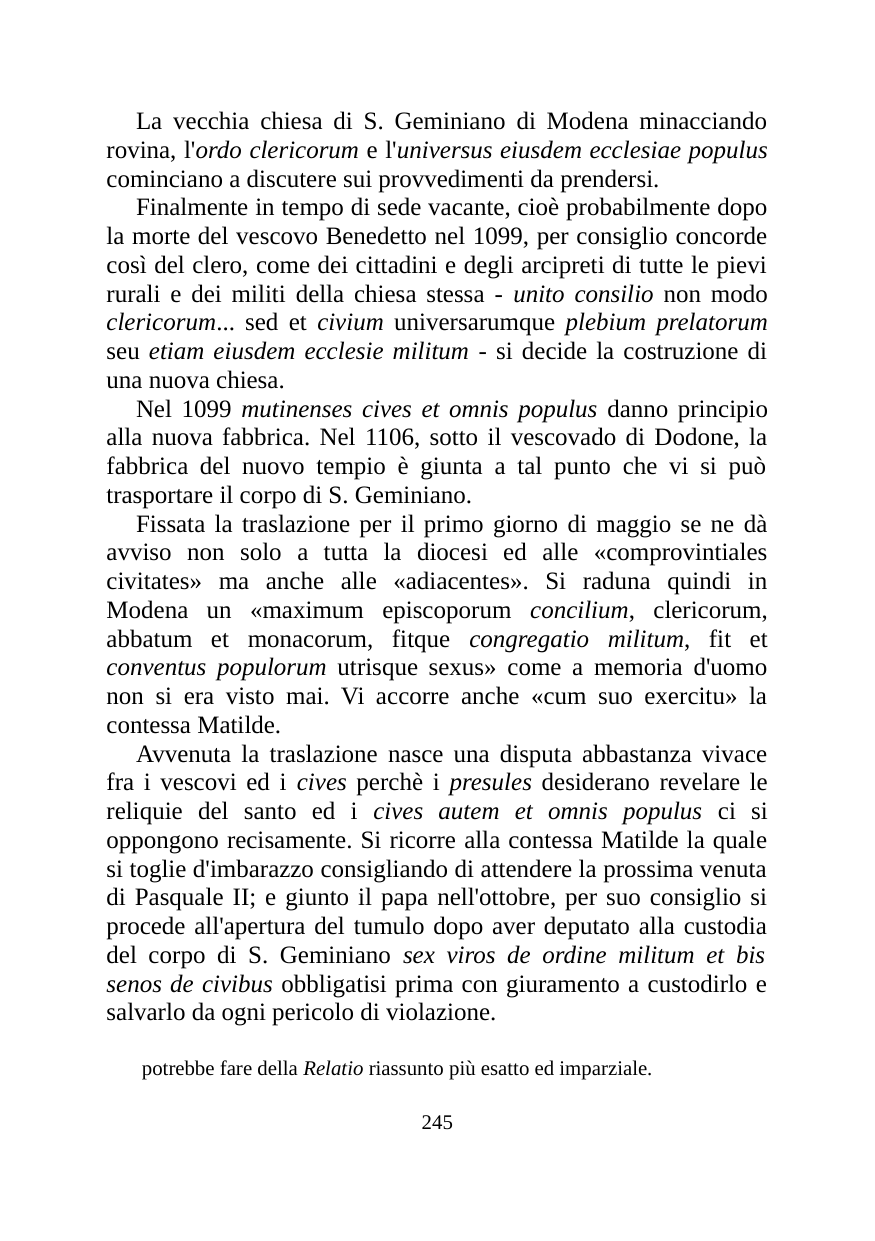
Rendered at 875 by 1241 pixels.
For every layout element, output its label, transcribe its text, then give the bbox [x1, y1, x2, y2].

text Finalmente in tempo di sede vacante, cioè probabilmente dopo la morte del vescovo Benedetto nel 1099, per consiglio concorde così del clero, come dei cittadini e degli arcipreti di tutte le pievi rurali e dei militi della chiesa stessa - unito consilio non modo clericorum... sed et civium universarumque plebium prelatorum seu etiam eiusdem ecclesie militum - si decide la costruzione di una nuova chiesa. [106, 192, 768, 394]
text potrebbe fare della Relatio riassunto più esatto ed imparziale. [106, 1056, 768, 1080]
text Nel 1099 mutinenses cives et omnis populus danno principio alla nuova fabbrica. Nel 1106, sotto il vescovado di Dodone, la fabbrica del nuovo tempio è giunta a tal punto che vi si può trasportare il corpo di S. Geminiano. [106, 394, 768, 509]
text La vecchia chiesa di S. Geminiano di Modena minacciando rovina, l'ordo clericorum e l'universus eiusdem ecclesiae populus cominciano a discutere sui provvedimenti da prendersi. [106, 106, 768, 192]
text Fissata la traslazione per il primo giorno di maggio se ne dà avviso non solo a tutta la diocesi ed alle «comprovintiales civitates» ma anche alle «adiacentes». Si raduna quindi in Modena un «maximum episcoporum concilium, clericorum, abbatum et monacorum, fitque congregatio militum, fit et conventus populorum utrisque sexus» come a memoria d'uomo non si era visto mai. Vi accorre anche «cum suo exercitu» la contessa Matilde. [106, 509, 768, 739]
text Avvenuta la traslazione nasce una disputa abbastanza vivace fra i vescovi ed i cives perchè i presules desiderano revelare le reliquie del santo ed i cives autem et omnis populus ci si oppongono recisamente. Si ricorre alla contessa Matilde la quale si toglie d'imbarazzo consigliando di attendere la prossima venuta di Pasquale II; e giunto il papa nell'ottobre, per suo consiglio si procede all'apertura del tumulo dopo aver deputato alla custodia del corpo di S. Geminiano sex viros de ordine militum et bis senos de civibus obbligatisi prima con giuramento a custodirlo e salvarlo da ogni pericolo di violazione. [106, 739, 768, 1026]
